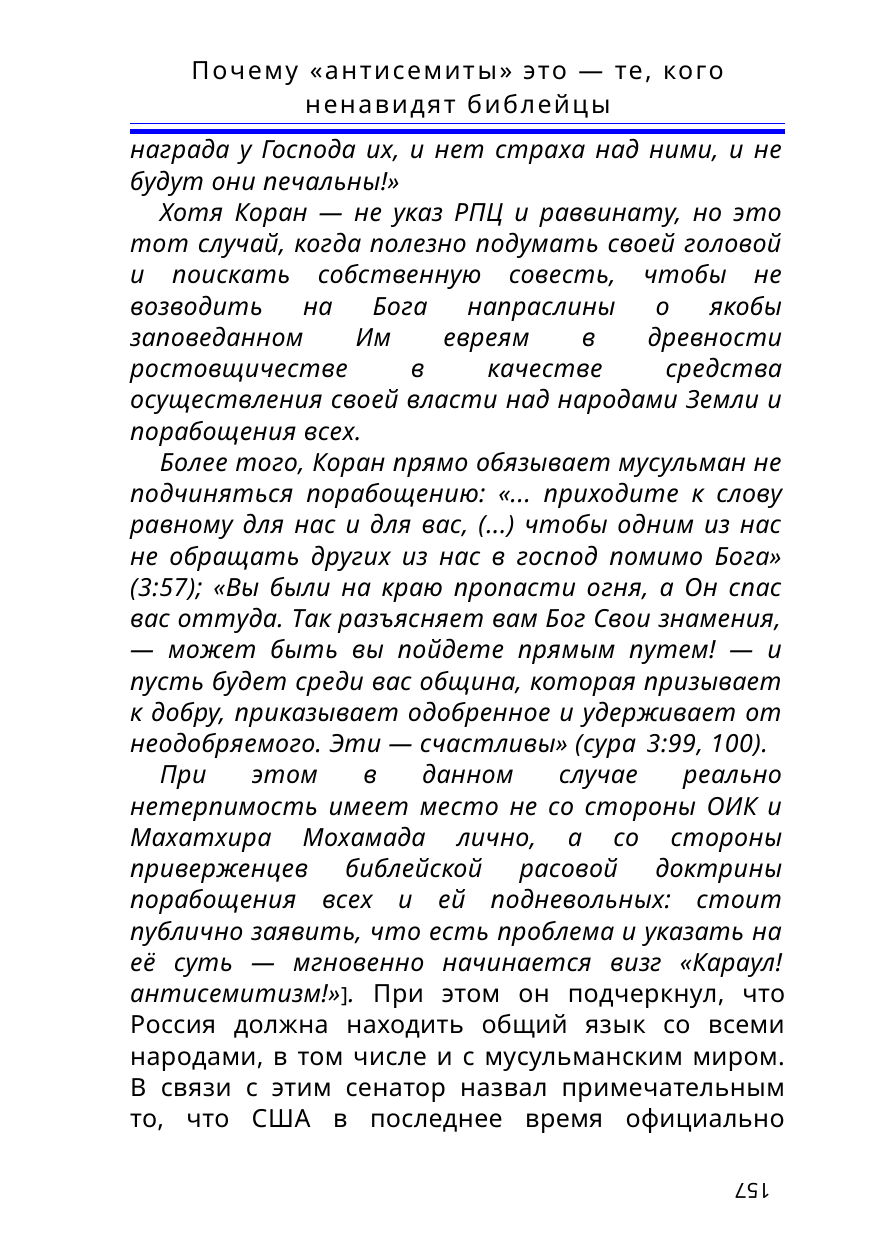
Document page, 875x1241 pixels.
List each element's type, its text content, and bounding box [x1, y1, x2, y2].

text Более того, Коран прямо обязывает мусульман не подчиняться порабощению: «... приходите к слову равному для нас и для вас, (...) чтобы одним из нас не обращать других из нас в господ помимо Бога» (3:57); «Вы были на краю пропасти огня, а Он спас вас оттуда. Так разъясняет вам Бог Свои знамения, — может быть вы пойдете прямым путем! — и пусть будет среди вас община, которая призывает к добру, приказывает одобренное и удерживает от неодобряемого. Эти — счастливы» (сура 3:99, 100). [130, 446, 785, 759]
text награда у Господа их, и нет страха над ними, и не будут они печальны!» [130, 134, 785, 196]
text При этом в данном случае реально нетерпимость имеет место не со стороны ОИК и Махатхира Мохамада лично, а со стороны приверженцев библейской расовой доктрины порабощения всех и ей подневольных: стоит публично заявить, что есть проблема и указать на её суть — мгновенно начинается визг «Караул! антисемитизм!»]. При этом он подчеркнул, что Россия должна находить общий язык со всеми народами, в том числе и с мусульманским миром. В связи с этим сенатор назвал примечательным то, что США в последнее время официально [130, 759, 785, 1134]
text Хотя Коран — не указ РПЦ и раввинату, но это тот случай, когда полезно подумать своей головой и поискать собственную совесть, чтобы не возводить на Бога напраслины о якобы заповеданном Им евреям в древности ростовщичестве в качестве средства осуществления своей власти над народами Земли и порабощения всех. [130, 196, 785, 446]
